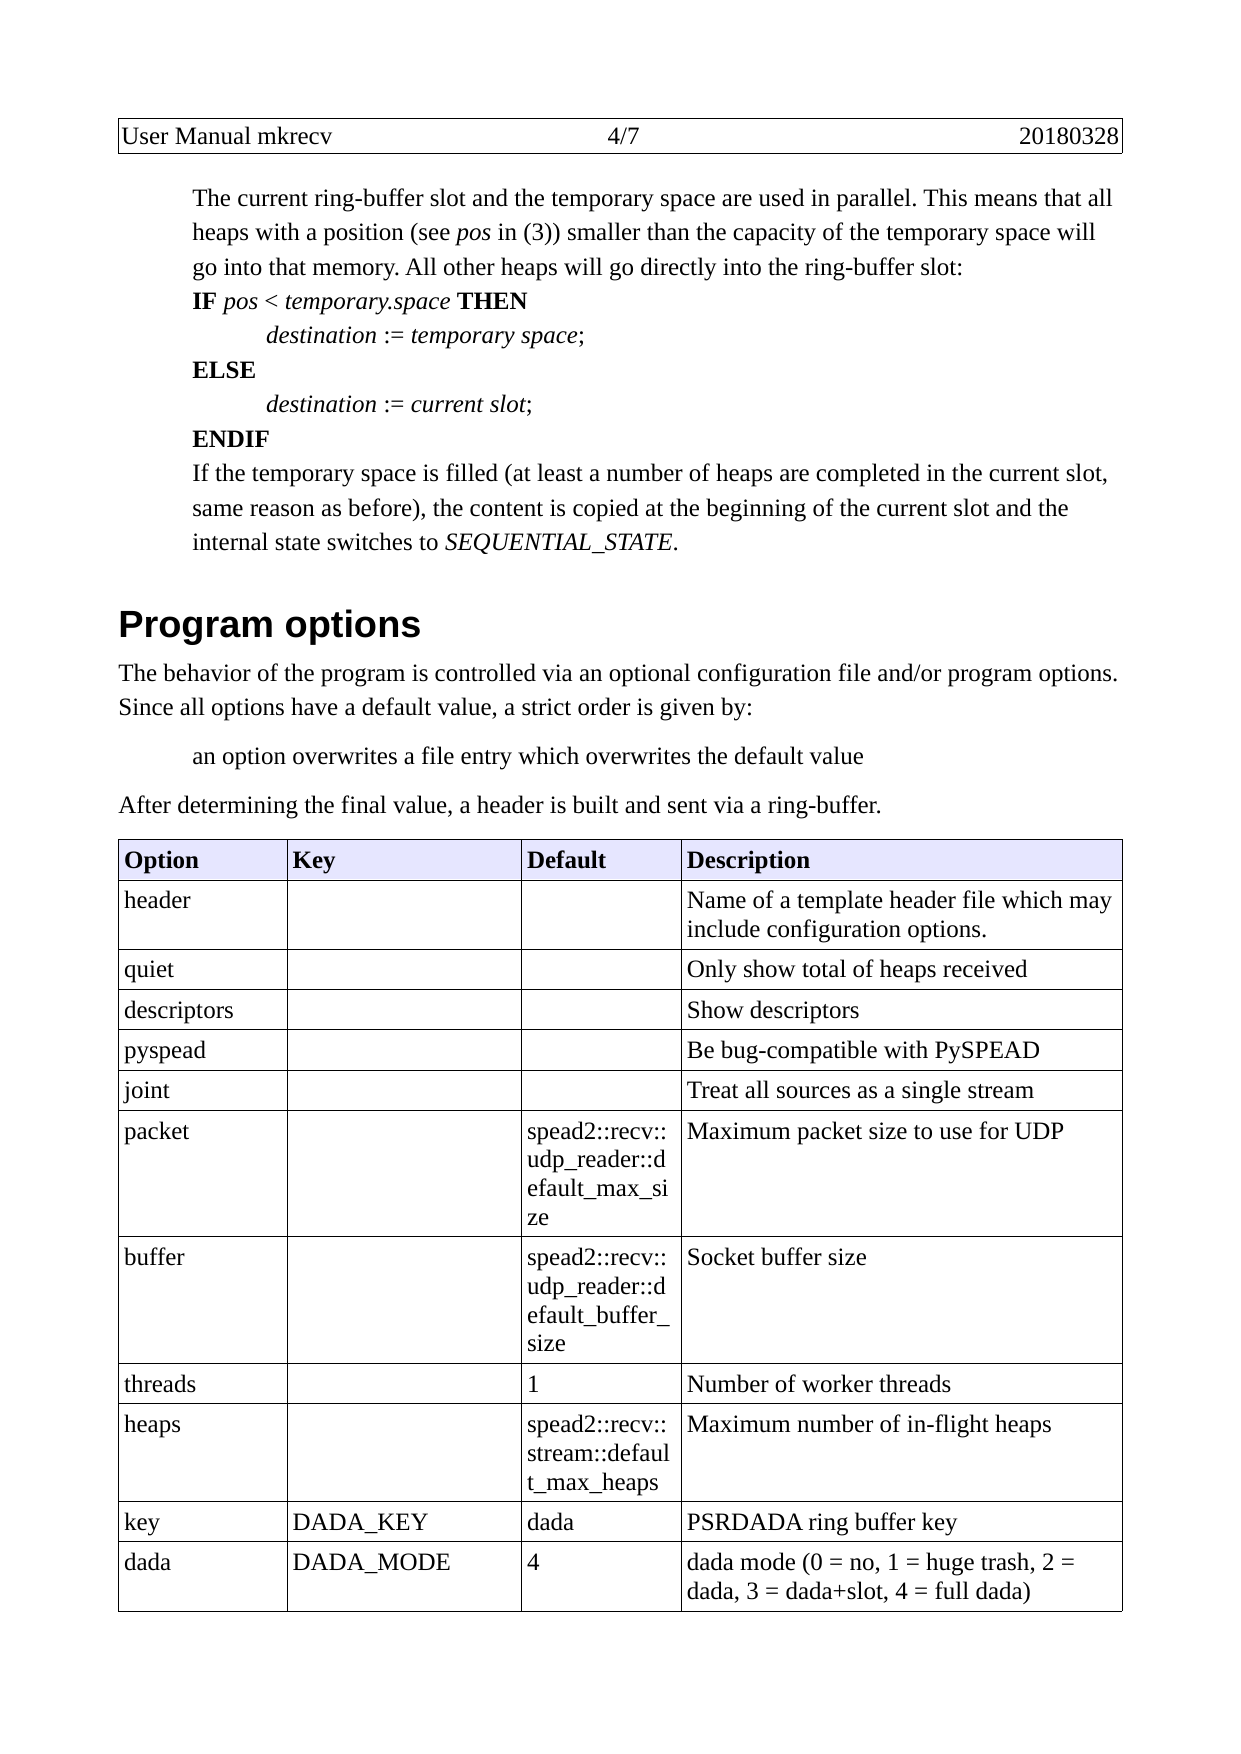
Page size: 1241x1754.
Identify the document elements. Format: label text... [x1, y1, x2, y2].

table_cell joint [119, 1071, 287, 1110]
table_cell dada [522, 1502, 681, 1541]
table_cell Treat all sources as a single stream [682, 1071, 1122, 1110]
subtitle Program options [118, 601, 1122, 645]
table_cell [522, 990, 681, 1029]
table_cell spead2::recv::udp_reader::default_buffer_size [522, 1237, 681, 1363]
table_cell [288, 1111, 521, 1236]
table_cell [288, 1030, 521, 1069]
table_cell DADA_MODE [288, 1542, 521, 1611]
text The behavior of the program is controlled via an optional configuration file and/or program options. Since all options have a default value, a strict order is given by: [118, 658, 1122, 721]
table_header Option [119, 840, 287, 879]
table_header Description [682, 840, 1122, 879]
table_cell pyspead [119, 1030, 287, 1069]
table_cell Be bug-compatible with PySPEAD [682, 1030, 1122, 1069]
table_cell [522, 1030, 681, 1069]
table_cell 1 [522, 1364, 681, 1403]
table_cell Show descriptors [682, 990, 1122, 1029]
table_cell spead2::recv::udp_reader::default_max_size [522, 1111, 681, 1236]
table_cell PSRDADA ring buffer key [682, 1502, 1122, 1541]
text After determining the final value, a header is built and sent via a ring-buffer. [118, 790, 1122, 819]
table_cell [288, 990, 521, 1029]
text an option overwrites a file entry which overwrites the default value [192, 741, 1122, 770]
table_cell Socket buffer size [682, 1237, 1122, 1363]
table_cell key [119, 1502, 287, 1541]
table_cell threads [119, 1364, 287, 1403]
table_header Key [288, 840, 521, 879]
table_cell packet [119, 1111, 287, 1236]
table_cell spead2::recv::stream::default_max_heaps [522, 1404, 681, 1501]
table_cell Number of worker threads [682, 1364, 1122, 1403]
table_cell 4 [522, 1542, 681, 1611]
table_cell descriptors [119, 990, 287, 1029]
table_cell [288, 881, 521, 949]
table_cell [522, 950, 681, 989]
table_cell [288, 950, 521, 989]
table_cell [288, 1237, 521, 1363]
table_header Default [522, 840, 681, 879]
table_cell Name of a template header file which may include configuration options. [682, 881, 1122, 949]
table_cell dada [119, 1542, 287, 1611]
text The current ring-buffer slot and the temporary space are used in parallel. This means that all heaps with a position (see pos in (3)) smaller than the capacity of the temporary space will go into that memory. All other heaps will go directly into the ring-buffer slot: IF pos < temporary.space THEN destination := temporary space; ELSE destination := current slot; ENDIF If the temporary space is filled (at least a number of heaps are completed in the current slot, same reason as before), the content is copied at the beginning of the current slot and the internal state switches to SEQUENTIAL_STATE. [192, 183, 1122, 556]
table_cell [522, 1071, 681, 1110]
table_cell DADA_KEY [288, 1502, 521, 1541]
table_cell Maximum packet size to use for UDP [682, 1111, 1122, 1236]
table_cell header [119, 881, 287, 949]
table_cell [288, 1404, 521, 1501]
table_cell Only show total of heaps received [682, 950, 1122, 989]
table_cell [288, 1364, 521, 1403]
table_cell [288, 1071, 521, 1110]
table_cell buffer [119, 1237, 287, 1363]
table_cell heaps [119, 1404, 287, 1501]
table_cell dada mode (0 = no, 1 = huge trash, 2 = dada, 3 = dada+slot, 4 = full dada) [682, 1542, 1122, 1611]
table_cell quiet [119, 950, 287, 989]
table_cell Maximum number of in-flight heaps [682, 1404, 1122, 1501]
table_cell [522, 881, 681, 949]
